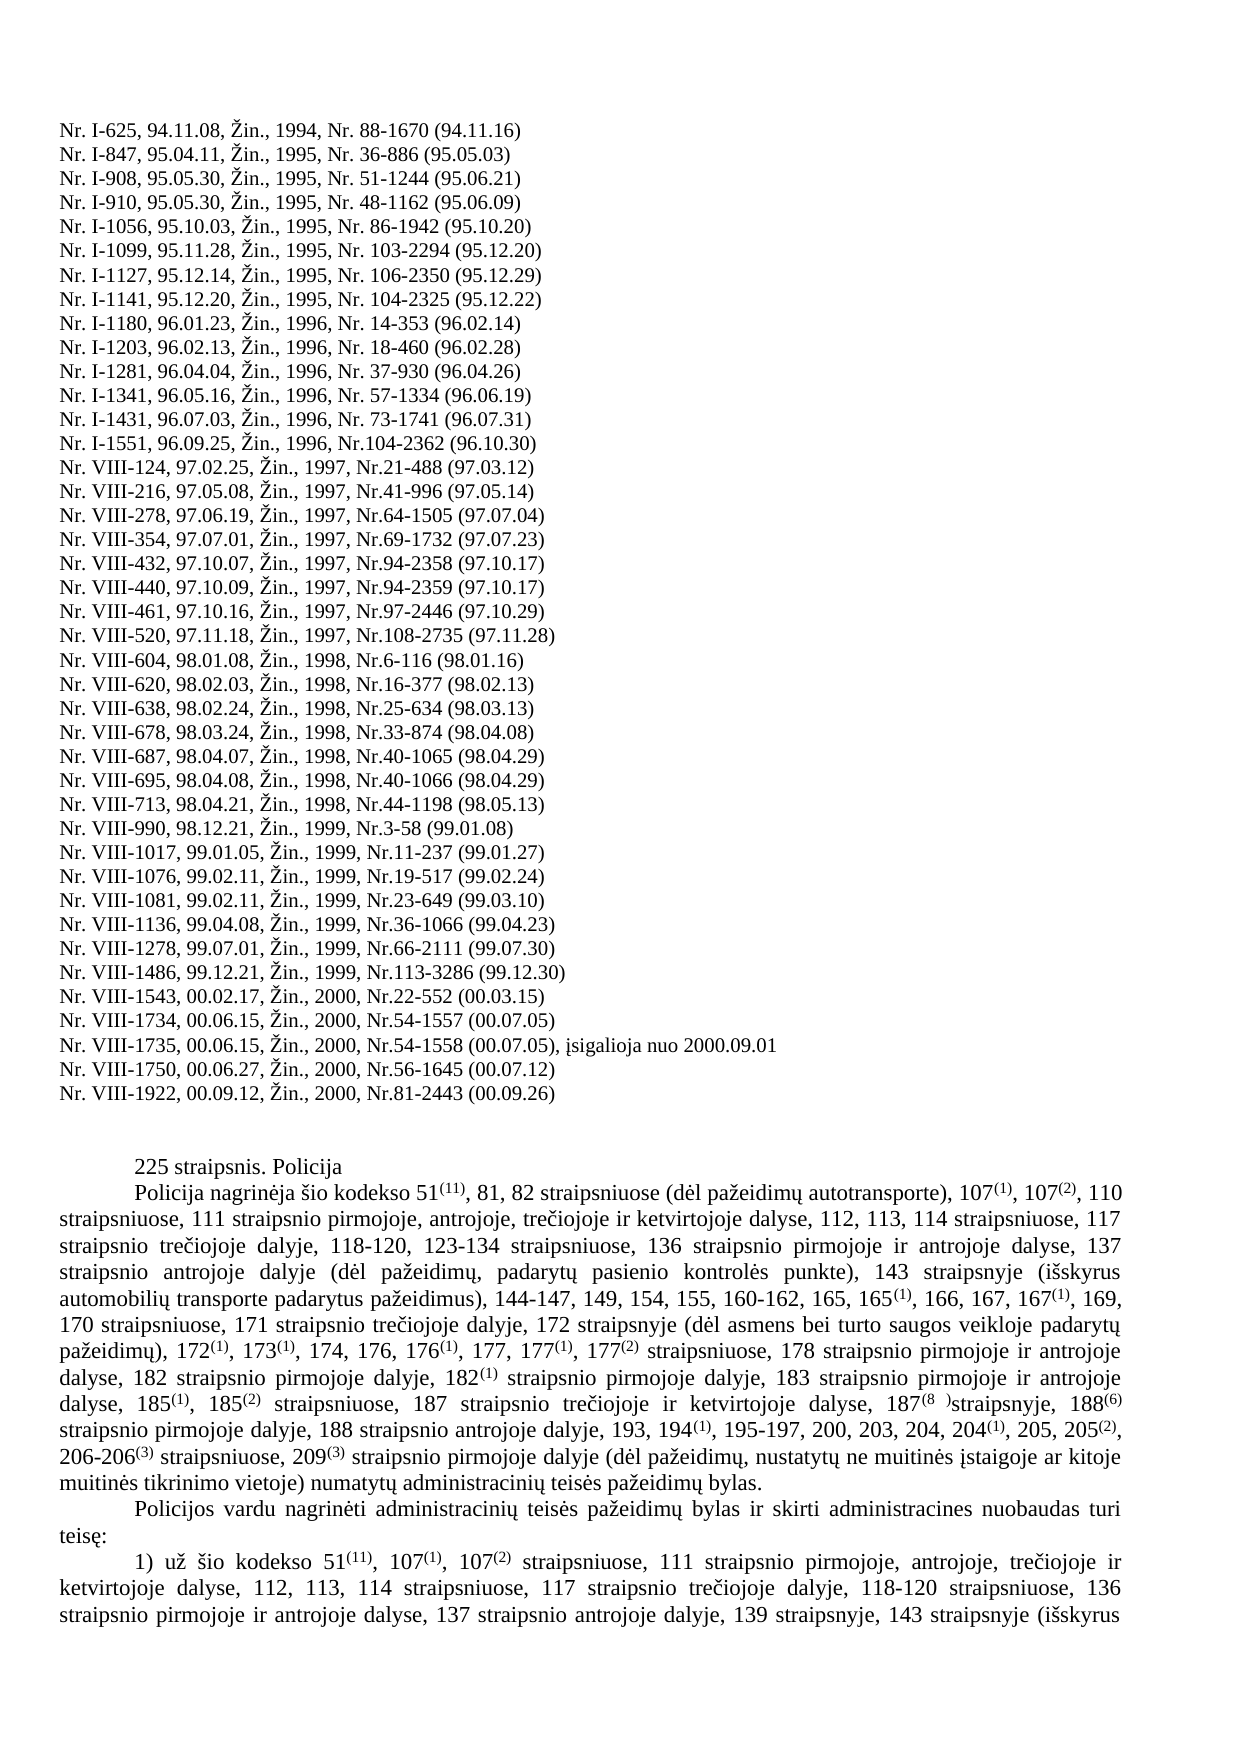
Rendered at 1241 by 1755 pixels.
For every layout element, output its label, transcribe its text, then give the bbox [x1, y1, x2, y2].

text Nr. VIII-1081, 99.02.11, Žin., 1999, Nr.23-649 (99.03.10) [59, 888, 1122, 912]
text Nr. VIII-1486, 99.12.21, Žin., 1999, Nr.113-3286 (99.12.30) [59, 960, 1122, 984]
text Nr. VIII-1136, 99.04.08, Žin., 1999, Nr.36-1066 (99.04.23) [59, 912, 1122, 936]
text 1) už šio kodekso 51(11), 107(1), 107(2) straipsniuose, 111 straipsnio pirmojoje, antrojoje, trečiojoje ir ketvirtojoje dalyse, 112, 113, 114 straipsniuose, 117 straipsnio trečiojoje dalyje, 118-120 straipsniuose, 136 straipsnio pirmojoje ir antrojoje dalyse, 137 straipsnio antrojoje dalyje, 139 straipsnyje, 143 straipsnyje (išskyrus [59, 1548, 1122, 1627]
text Policija nagrinėja šio kodekso 51(11), 81, 82 straipsniuose (dėl pažeidimų autotransporte), 107(1), 107(2), 110 straipsniuose, 111 straipsnio pirmojoje, antrojoje, trečiojoje ir ketvirtojoje dalyse, 112, 113, 114 straipsniuose, 117 straipsnio trečiojoje dalyje, 118-120, 123-134 straipsniuose, 136 straipsnio pirmojoje ir antrojoje dalyse, 137 straipsnio antrojoje dalyje (dėl pažeidimų, padarytų pasienio kontrolės punkte), 143 straipsnyje (išskyrus automobilių transporte padarytus pažeidimus), 144-147, 149, 154, 155, 160-162, 165, 165(1), 166, 167, 167(1), 169, 170 straipsniuose, 171 straipsnio trečiojoje dalyje, 172 straipsnyje (dėl asmens bei turto saugos veikloje padarytų pažeidimų), 172(1), 173(1), 174, 176, 176(1), 177, 177(1), 177(2) straipsniuose, 178 straipsnio pirmojoje ir antrojoje dalyse, 182 straipsnio pirmojoje dalyje, 182(1) straipsnio pirmojoje dalyje, 183 straipsnio pirmojoje ir antrojoje dalyse, 185(1), 185(2) straipsniuose, 187 straipsnio trečiojoje ir ketvirtojoje dalyse, 187(8 )straipsnyje, 188(6) straipsnio pirmojoje dalyje, 188 straipsnio antrojoje dalyje, 193, 194(1), 195-197, 200, 203, 204, 204(1), 205, 205(2), 206-206(3) straipsniuose, 209(3) straipsnio pirmojoje dalyje (dėl pažeidimų, nustatytų ne muitinės įstaigoje ar kitoje muitinės tikrinimo vietoje) numatytų administracinių teisės pažeidimų bylas. [59, 1179, 1122, 1495]
text Nr. VIII-124, 97.02.25, Žin., 1997, Nr.21-488 (97.03.12) [59, 455, 1122, 479]
text Nr. I-1056, 95.10.03, Žin., 1995, Nr. 86-1942 (95.10.20) [59, 214, 1122, 238]
text Nr. VIII-990, 98.12.21, Žin., 1999, Nr.3-58 (99.01.08) [59, 816, 1122, 840]
text Nr. VIII-1735, 00.06.15, Žin., 2000, Nr.54-1558 (00.07.05), įsigalioja nuo 2000.09.01 [59, 1032, 1122, 1057]
text Nr. VIII-1750, 00.06.27, Žin., 2000, Nr.56-1645 (00.07.12) [59, 1057, 1122, 1081]
text Nr. I-1180, 96.01.23, Žin., 1996, Nr. 14-353 (96.02.14) [59, 311, 1122, 335]
text Nr. I-1281, 96.04.04, Žin., 1996, Nr. 37-930 (96.04.26) [59, 359, 1122, 383]
text Nr. VIII-216, 97.05.08, Žin., 1997, Nr.41-996 (97.05.14) [59, 479, 1122, 503]
text Nr. I-1127, 95.12.14, Žin., 1995, Nr. 106-2350 (95.12.29) [59, 262, 1122, 287]
text Nr. VIII-1076, 99.02.11, Žin., 1999, Nr.19-517 (99.02.24) [59, 864, 1122, 888]
text Nr. VIII-1734, 00.06.15, Žin., 2000, Nr.54-1557 (00.07.05) [59, 1008, 1122, 1032]
text Nr. VIII-678, 98.03.24, Žin., 1998, Nr.33-874 (98.04.08) [59, 720, 1122, 744]
text Nr. I-908, 95.05.30, Žin., 1995, Nr. 51-1244 (95.06.21) [59, 166, 1122, 190]
text Nr. VIII-695, 98.04.08, Žin., 1998, Nr.40-1066 (98.04.29) [59, 768, 1122, 792]
text Nr. VIII-620, 98.02.03, Žin., 1998, Nr.16-377 (98.02.13) [59, 672, 1122, 696]
text Nr. I-1099, 95.11.28, Žin., 1995, Nr. 103-2294 (95.12.20) [59, 238, 1122, 262]
text Nr. I-1341, 96.05.16, Žin., 1996, Nr. 57-1334 (96.06.19) [59, 383, 1122, 407]
text Nr. VIII-278, 97.06.19, Žin., 1997, Nr.64-1505 (97.07.04) [59, 503, 1122, 527]
text Nr. VIII-440, 97.10.09, Žin., 1997, Nr.94-2359 (97.10.17) [59, 575, 1122, 599]
text Nr. I-1203, 96.02.13, Žin., 1996, Nr. 18-460 (96.02.28) [59, 335, 1122, 359]
text Nr. I-847, 95.04.11, Žin., 1995, Nr. 36-886 (95.05.03) [59, 142, 1122, 166]
text Nr. I-1551, 96.09.25, Žin., 1996, Nr.104-2362 (96.10.30) [59, 431, 1122, 455]
text Nr. VIII-687, 98.04.07, Žin., 1998, Nr.40-1065 (98.04.29) [59, 744, 1122, 768]
text Nr. VIII-354, 97.07.01, Žin., 1997, Nr.69-1732 (97.07.23) [59, 527, 1122, 551]
text Nr. VIII-1017, 99.01.05, Žin., 1999, Nr.11-237 (99.01.27) [59, 840, 1122, 864]
text Nr. I-1431, 96.07.03, Žin., 1996, Nr. 73-1741 (96.07.31) [59, 407, 1122, 431]
text Nr. VIII-520, 97.11.18, Žin., 1997, Nr.108-2735 (97.11.28) [59, 623, 1122, 647]
text Nr. VIII-713, 98.04.21, Žin., 1998, Nr.44-1198 (98.05.13) [59, 792, 1122, 816]
text Nr. VIII-461, 97.10.16, Žin., 1997, Nr.97-2446 (97.10.29) [59, 599, 1122, 623]
text Nr. I-625, 94.11.08, Žin., 1994, Nr. 88-1670 (94.11.16) [59, 118, 1122, 142]
text Nr. I-910, 95.05.30, Žin., 1995, Nr. 48-1162 (95.06.09) [59, 190, 1122, 214]
text Nr. VIII-638, 98.02.24, Žin., 1998, Nr.25-634 (98.03.13) [59, 696, 1122, 720]
text Nr. VIII-1278, 99.07.01, Žin., 1999, Nr.66-2111 (99.07.30) [59, 936, 1122, 960]
text Policijos vardu nagrinėti administracinių teisės pažeidimų bylas ir skirti administracines nuobaudas turi teisę: [59, 1495, 1122, 1548]
text Nr. VIII-1543, 00.02.17, Žin., 2000, Nr.22-552 (00.03.15) [59, 984, 1122, 1008]
text Nr. VIII-1922, 00.09.12, Žin., 2000, Nr.81-2443 (00.09.26) [59, 1081, 1122, 1105]
text Nr. VIII-604, 98.01.08, Žin., 1998, Nr.6-116 (98.01.16) [59, 647, 1122, 672]
text Nr. I-1141, 95.12.20, Žin., 1995, Nr. 104-2325 (95.12.22) [59, 287, 1122, 311]
text Nr. VIII-432, 97.10.07, Žin., 1997, Nr.94-2358 (97.10.17) [59, 551, 1122, 575]
text 225 straipsnis. Policija [59, 1153, 1122, 1179]
